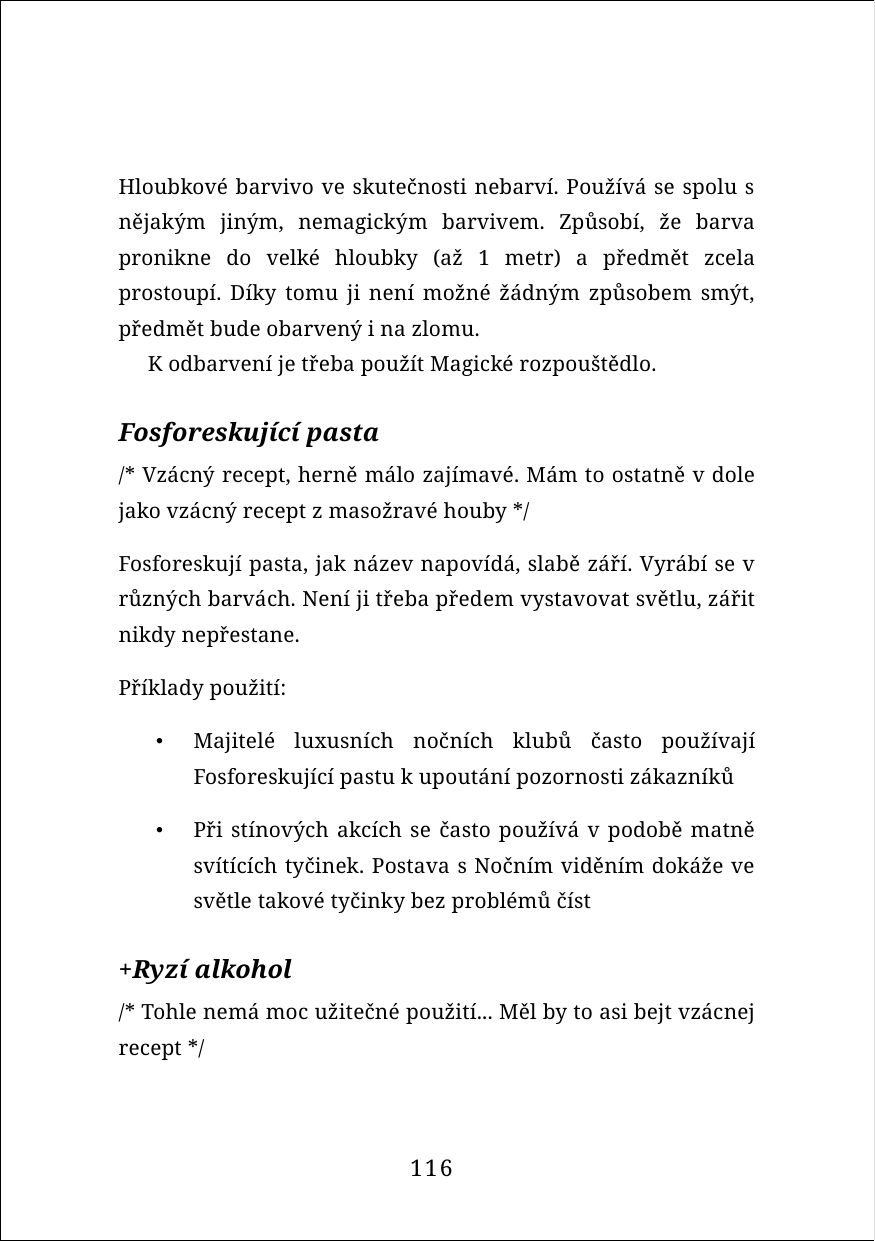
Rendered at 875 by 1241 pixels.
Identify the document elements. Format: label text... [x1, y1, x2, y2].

text Hloubkové barvivo ve skutečnosti nebarví. Používá se spolu s nějakým jiným, nemagickým barvivem. Způsobí, že barva pronikne do velké hloubky (až 1 metr) a předmět zcela prostoupí. Díky tomu ji není možné žádným způsobem smýt, předmět bude obarvený i na zlomu. K odbarvení je třeba použít Magické rozpouštědlo. [118, 172, 756, 378]
list Při stínových akcích se často používá v podobě matně svítících tyčinek. Postava s Nočním viděním dokáže ve světle takové tyčinky bez problémů číst [156, 815, 756, 915]
list Majitelé luxusních nočních klubů často používají Fosforeskující pastu k upoutání pozornosti zákazníků [156, 726, 756, 790]
text /* Vzácný recept, herně málo zajímavé. Mám to ostatně v dole jako vzácný recept z masožravé houby */ [118, 460, 756, 524]
subtitle +Ryzí alkohol [118, 951, 756, 985]
text /* Tohle nemá moc užitečné použití... Měl by to asi bejt vzácnej recept */ [118, 997, 756, 1061]
subtitle Fosforeskující pasta [118, 414, 756, 448]
text Příklady použití: [118, 673, 756, 702]
text Fosforeskují pasta, jak název napovídá, slabě září. Vyrábí se v různých barvách. Není ji třeba předem vystavovat světlu, zářit nikdy nepřestane. [118, 549, 756, 648]
